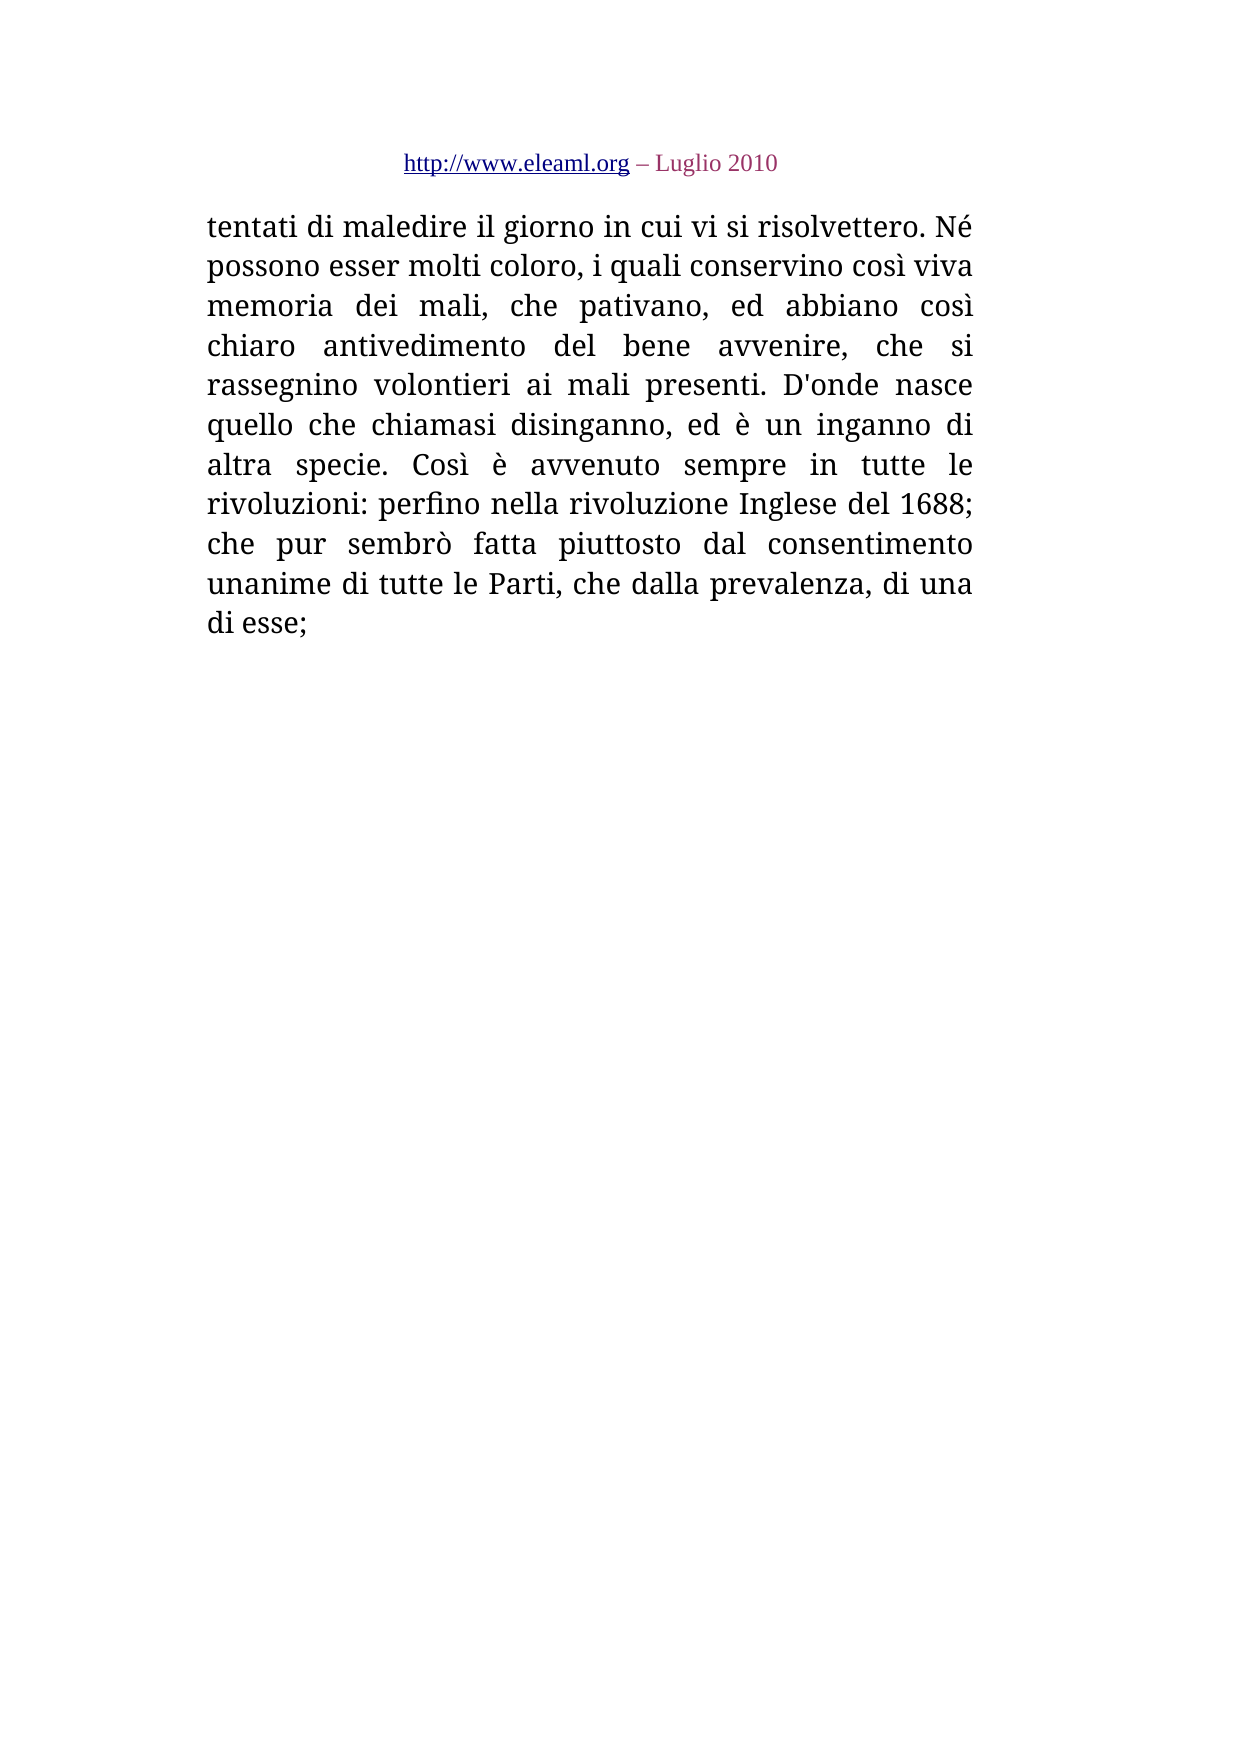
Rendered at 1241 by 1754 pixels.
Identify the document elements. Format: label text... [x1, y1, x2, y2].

text tentati di maledire il giorno in cui vi si risolvettero. Né possono esser molti coloro, i quali conservino così viva memoria dei mali, che pativano, ed abbiano così chiaro antivedimento del bene avvenire, che si rassegnino volontieri ai mali presenti. D'onde nasce quello che chiamasi disinganno, ed è un inganno di altra specie. Così è avvenuto sempre in tutte le rivoluzioni: perfino nella rivoluzione Inglese del 1688; che pur sembrò fatta piuttosto dal consentimento unanime di tutte le Parti, che dalla prevalenza, di una di esse; [207, 206, 974, 642]
